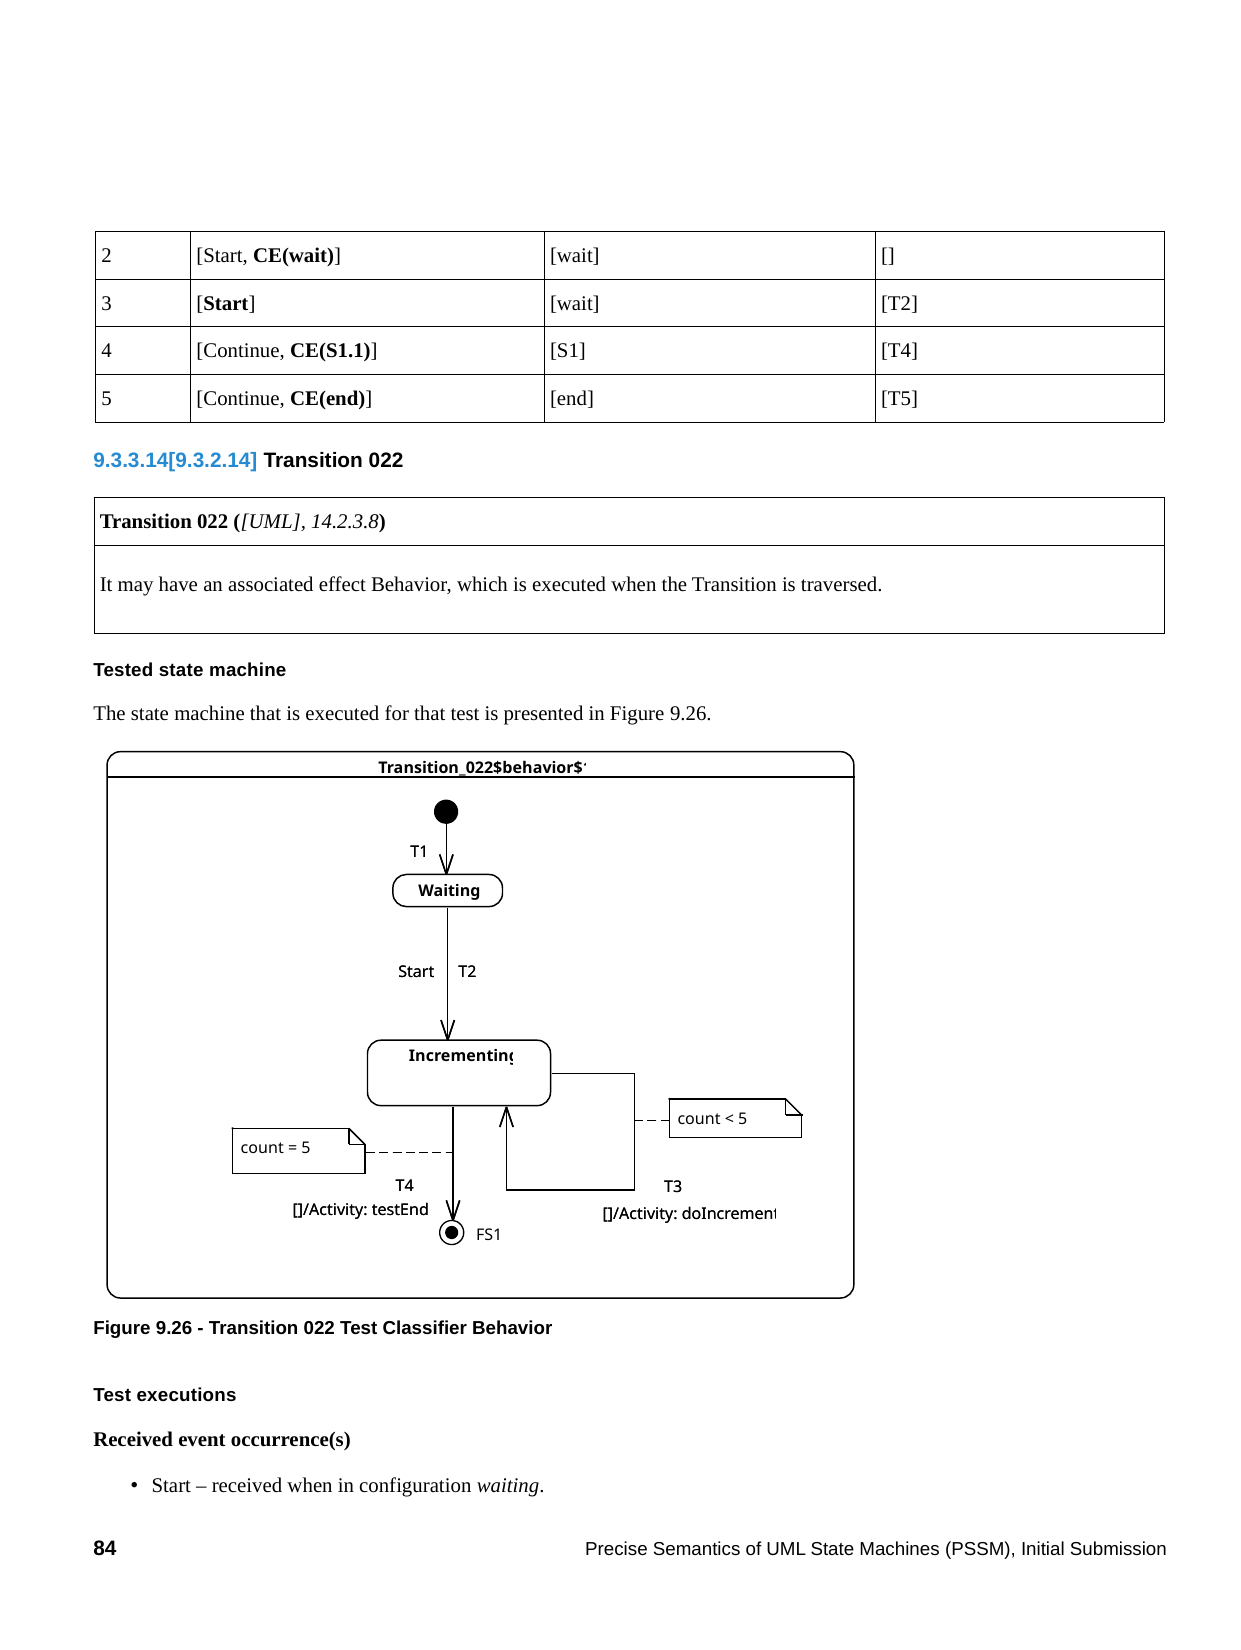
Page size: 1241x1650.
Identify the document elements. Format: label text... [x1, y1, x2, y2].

table_cell [T5] [876, 375, 1164, 422]
table_cell [wait] [545, 232, 875, 279]
subtitle Test executions [93, 1384, 1164, 1406]
text Received event occurrence(s) [93, 1427, 1164, 1451]
table_cell [Continue, CE(end)] [191, 375, 544, 422]
table_cell [Start, CE(wait)] [191, 232, 544, 279]
subtitle Tested state machine [93, 658, 1164, 680]
table_cell [] [876, 232, 1164, 279]
table_header Transition 022 ([UML], 14.2.3.8) [95, 498, 1164, 545]
table_cell [Continue, CE(S1.1)] [191, 327, 544, 374]
table_cell [T2] [876, 280, 1164, 326]
table_cell [T4] [876, 327, 1164, 374]
table_cell 2 [96, 232, 190, 279]
list Start – received when in configuration waiting. [131, 1472, 1164, 1497]
table_cell It may have an associated effect Behavior, which is executed when the Transition is traversed. [95, 546, 1164, 633]
table_cell [Start] [191, 280, 544, 326]
table_cell 3 [96, 280, 190, 326]
text Figure 9.26 - Transition 022 Test Classifier Behavior [93, 738, 869, 1338]
subtitle Transition 022 [93, 447, 1164, 472]
table_cell 4 [96, 327, 190, 374]
table_cell 5 [96, 375, 190, 422]
table_cell [wait] [545, 280, 875, 326]
table_cell [S1] [545, 327, 875, 374]
table_cell [end] [545, 375, 875, 422]
text The state machine that is executed for that test is presented in Figure 9.26. [93, 701, 1164, 1359]
